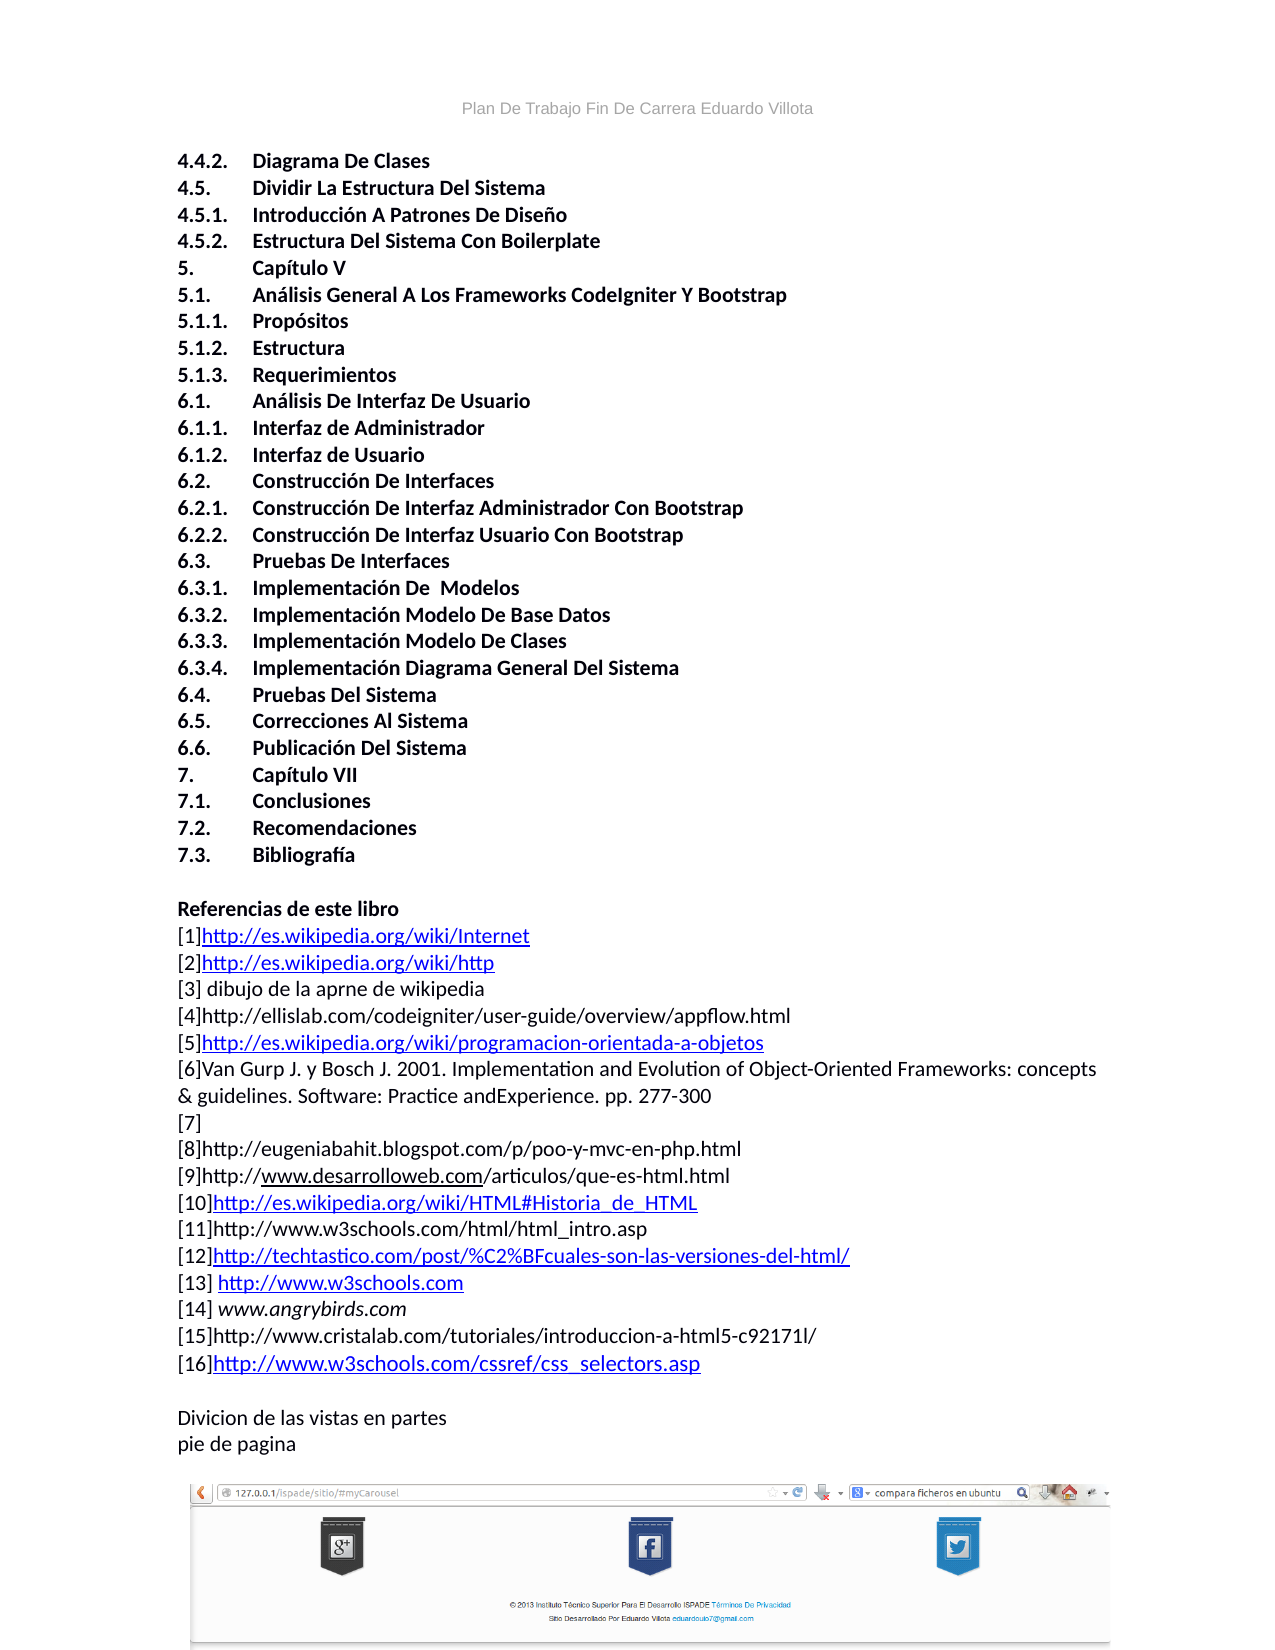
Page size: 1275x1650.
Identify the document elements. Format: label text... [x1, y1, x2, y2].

text 6.3.4. Implementación Diagrama General Del Sistema [177, 654, 1098, 681]
text 7. Capítulo VII [177, 761, 1098, 788]
text 6.1. Análisis De Interfaz De Usuario [177, 388, 1098, 414]
text 7.3. Bibliografía [177, 841, 1098, 868]
text 4.5.2. Estructura Del Sistema Con Boilerplate [177, 228, 1098, 254]
text 5. Capítulo V [177, 254, 1098, 281]
text [7] [177, 1109, 1098, 1136]
text 6.5. Correcciones Al Sistema [177, 708, 1098, 734]
text 5.1.2. Estructura [177, 334, 1098, 361]
text [5]http://es.wikipedia.org/wiki/programacion-orientada-a-objetos [177, 1029, 1098, 1056]
text 6.3.2. Implementación Modelo De Base Datos [177, 601, 1098, 628]
text 7.2. Recomendaciones [177, 814, 1098, 841]
text Referencias de este libro [177, 896, 1098, 922]
text 5.1.1. Propósitos [177, 308, 1098, 334]
text [11]http://www.w3schools.com/html/html_intro.asp [177, 1216, 1098, 1242]
text 6.2. Construcción De Interfaces [177, 468, 1098, 494]
text [3] dibujo de la aprne de wikipedia [177, 976, 1098, 1002]
text [6]Van Gurp J. y Bosch J. 2001. Implementation and Evolution of Object-Oriented Frameworks: concepts & guidelines. Software: Practice andExperience. pp. 277-300 [177, 1056, 1098, 1109]
text 5.1. Análisis General A Los Frameworks CodeIgniter Y Bootstrap [177, 281, 1098, 308]
text [14] www.angrybirds.com [177, 1296, 1098, 1322]
text [12]http://techtastico.com/post/%C2%BFcuales-son-las-versiones-del-html/ [177, 1242, 1098, 1269]
text pie de pagina [177, 1430, 1098, 1457]
text 6.1.2. Interfaz de Usuario [177, 441, 1098, 468]
text [9]http://www.desarrolloweb.com/articulos/que-es-html.html [177, 1162, 1098, 1189]
text 6.2.1. Construcción De Interfaz Administrador Con Bootstrap [177, 494, 1098, 521]
text [2]http://es.wikipedia.org/wiki/http [177, 949, 1098, 976]
text 4.4.2. Diagrama De Clases [177, 148, 1098, 174]
text [13] http://www.w3schools.com [177, 1269, 1098, 1296]
text 6.3.1. Implementación De Modelos [177, 574, 1098, 601]
text 5.1.3. Requerimientos [177, 361, 1098, 388]
text [1]http://es.wikipedia.org/wiki/Internet [177, 922, 1098, 949]
text 6.1.1. Interfaz de Administrador [177, 414, 1098, 441]
picture [190, 1484, 1111, 1650]
text [8]http://eugeniabahit.blogspot.com/p/poo-y-mvc-en-php.html [177, 1136, 1098, 1162]
text [15]http://www.cristalab.com/tutoriales/introduccion-a-html5-c92171l/ [177, 1322, 1098, 1349]
text Divicion de las vistas en partes [177, 1404, 1098, 1430]
text 6.2.2. Construcción De Interfaz Usuario Con Bootstrap [177, 521, 1098, 548]
text 6.3. Pruebas De Interfaces [177, 548, 1098, 574]
text 4.5.1. Introducción A Patrones De Diseño [177, 201, 1098, 228]
text 6.3.3. Implementación Modelo De Clases [177, 628, 1098, 654]
text [10]http://es.wikipedia.org/wiki/HTML#Historia_de_HTML [177, 1189, 1098, 1216]
text [16]http://www.w3schools.com/cssref/css_selectors.asp [177, 1349, 1098, 1377]
text 4.5. Dividir La Estructura Del Sistema [177, 174, 1098, 201]
text 6.6. Publicación Del Sistema [177, 734, 1098, 761]
text [4]http://ellislab.com/codeigniter/user-guide/overview/appflow.html [177, 1002, 1098, 1029]
text 6.4. Pruebas Del Sistema [177, 681, 1098, 708]
text 7.1. Conclusiones [177, 788, 1098, 814]
